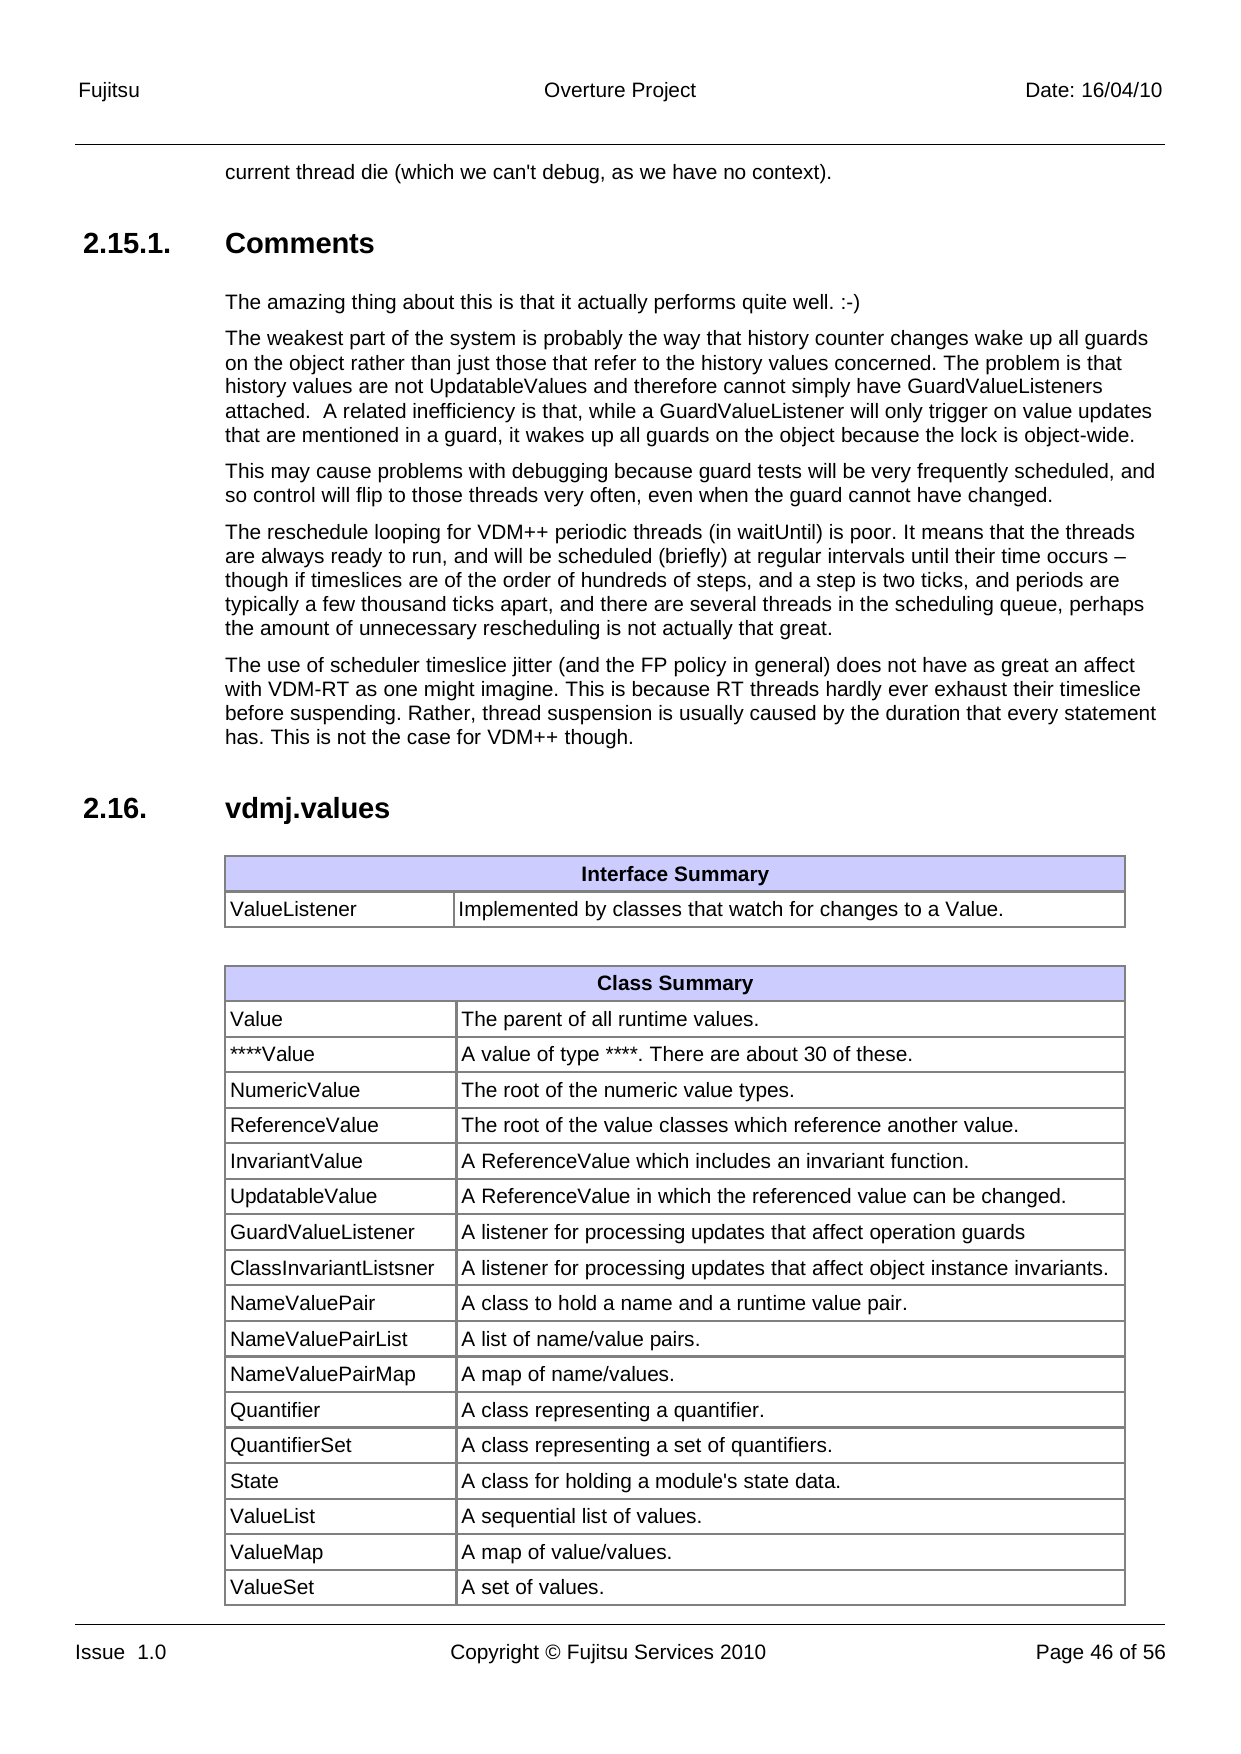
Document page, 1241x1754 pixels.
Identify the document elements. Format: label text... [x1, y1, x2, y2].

table_cell ReferenceValue [226, 1109, 455, 1142]
table_cell QuantifierSet [226, 1429, 455, 1462]
table_cell The parent of all runtime values. [458, 1002, 1124, 1036]
table_cell InvariantValue [226, 1144, 455, 1178]
table_header Class Summary [226, 967, 1124, 1000]
table_cell A listener for processing updates that affect operation guards [458, 1215, 1124, 1249]
table_cell A sequential list of values. [458, 1500, 1124, 1533]
text The reschedule looping for VDM++ periodic threads (in waitUntil) is poor. It means that the threads are always ready to run, and will be scheduled (briefly) at regular intervals until their time occurs – though if timeslices are of the order of hundreds of steps, and a step is two ticks, and periods are typically a few thousand ticks apart, and there are several threads in the scheduling queue, perhaps the amount of unnecessary rescheduling is not actually that great. [225, 520, 1165, 640]
table_cell The root of the value classes which reference another value. [458, 1109, 1124, 1142]
text The amazing thing about this is that it actually performs quite well. :-) [225, 290, 1165, 314]
table_cell NameValuePairList [226, 1322, 455, 1355]
table_cell ValueSet [226, 1571, 455, 1604]
table_cell ValueListener [226, 893, 453, 926]
subtitle Comments [75, 226, 1165, 260]
table_cell A class representing a quantifier. [458, 1393, 1124, 1426]
table_cell A class to hold a name and a runtime value pair. [458, 1286, 1124, 1320]
table_cell A class representing a set of quantifiers. [458, 1429, 1124, 1462]
table_cell ValueMap [226, 1535, 455, 1568]
table_cell A class for holding a module's state data. [458, 1464, 1124, 1497]
table_cell A ReferenceValue in which the referenced value can be changed. [458, 1180, 1124, 1213]
table_cell NameValuePair [226, 1286, 455, 1320]
table_cell GuardValueListener [226, 1215, 455, 1249]
table_cell Implemented by classes that watch for changes to a Value. [455, 893, 1124, 926]
table_cell ValueList [226, 1500, 455, 1533]
text This may cause problems with debugging because guard tests will be very frequently scheduled, and so control will flip to those threads very often, even when the guard cannot have changed. [225, 459, 1165, 507]
table_header Interface Summary [226, 857, 1124, 890]
table_cell NumericValue [226, 1073, 455, 1107]
table_cell A set of values. [458, 1571, 1124, 1604]
table_cell A map of value/values. [458, 1535, 1124, 1568]
table_cell NameValuePairMap [226, 1358, 455, 1391]
text The use of scheduler timeslice jitter (and the FP policy in general) does not have as great an affect with VDM-RT as one might imagine. This is because RT threads hardly ever exhaust their timeslice before suspending. Rather, thread suspension is usually caused by the duration that every statement has. This is not the case for VDM++ though. [225, 653, 1165, 749]
table_cell Value [226, 1002, 455, 1036]
table_cell ClassInvariantListsner [226, 1251, 455, 1284]
table_cell UpdatableValue [226, 1180, 455, 1213]
text The weakest part of the system is probably the way that history counter changes wake up all guards on the object rather than just those that refer to the history values concerned. The problem is that history values are not UpdatableValues and therefore cannot simply have GuardValueListeners attached. A related inefficiency is that, while a GuardValueListener will only trigger on value updates that are mentioned in a guard, it wakes up all guards on the object because the lock is object-wide. [225, 326, 1165, 447]
table_cell A map of name/values. [458, 1358, 1124, 1391]
subtitle vdmj.values [75, 791, 1165, 825]
table_cell A listener for processing updates that affect object instance invariants. [458, 1251, 1124, 1284]
table_cell The root of the numeric value types. [458, 1073, 1124, 1107]
table_cell State [226, 1464, 455, 1497]
table_cell A list of name/value pairs. [458, 1322, 1124, 1355]
table_cell A ReferenceValue which includes an invariant function. [458, 1144, 1124, 1178]
text current thread die (which we can't debug, as we have no context). [225, 160, 1165, 184]
table_cell A value of type ****. There are about 30 of these. [458, 1038, 1124, 1071]
table_cell Quantifier [226, 1393, 455, 1426]
table_cell ****Value [226, 1038, 455, 1071]
